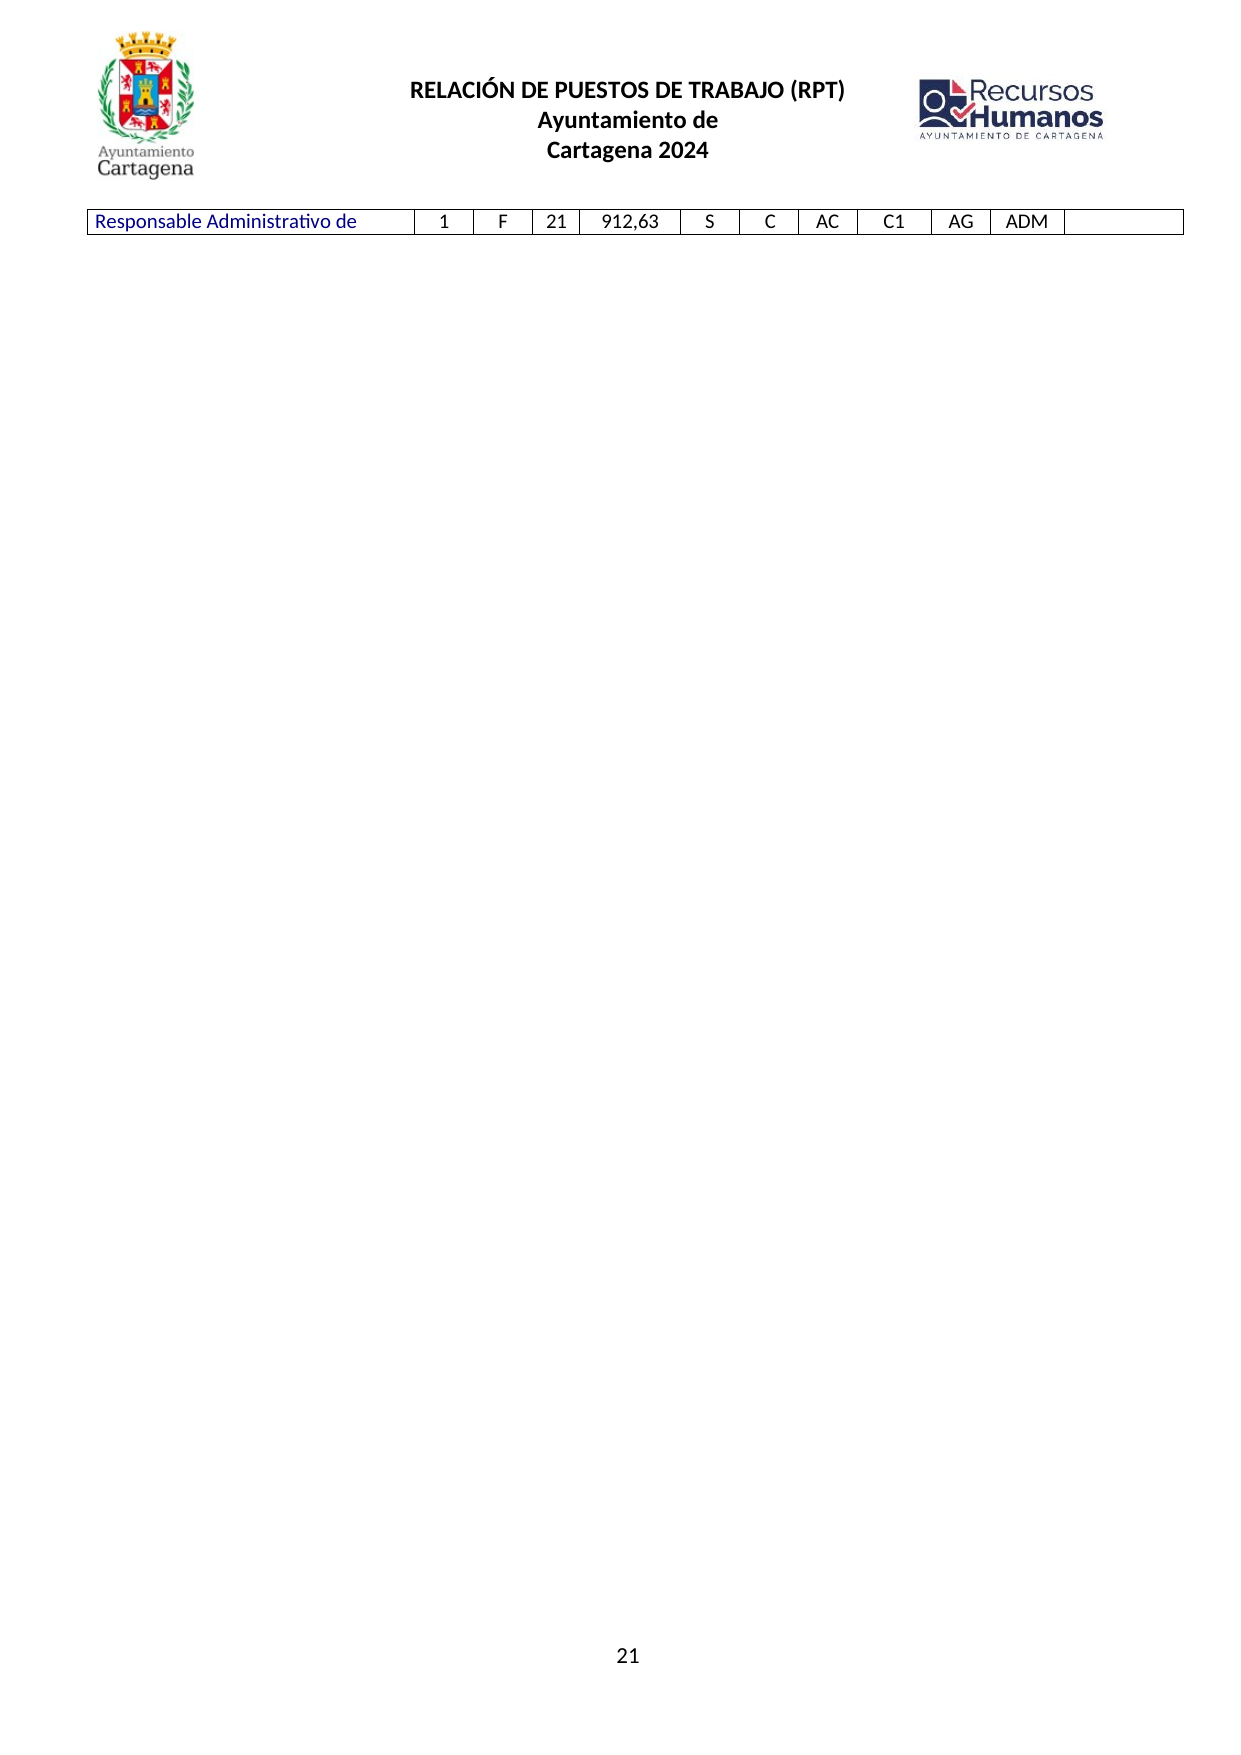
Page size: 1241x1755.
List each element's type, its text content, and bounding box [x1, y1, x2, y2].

table_cell S [681, 210, 739, 234]
table_cell C1 [858, 210, 931, 234]
table_cell [1065, 210, 1183, 234]
table_cell C [740, 210, 798, 234]
table_cell AG [932, 210, 990, 234]
table_cell ADM [991, 210, 1064, 234]
table_cell 912,63 [580, 210, 680, 234]
table_cell 21 [533, 210, 579, 234]
table_cell 1 [415, 210, 473, 234]
table_cell F [474, 210, 532, 234]
table_cell AC [799, 210, 857, 234]
table_cell Responsable Administrativo de [88, 210, 414, 234]
